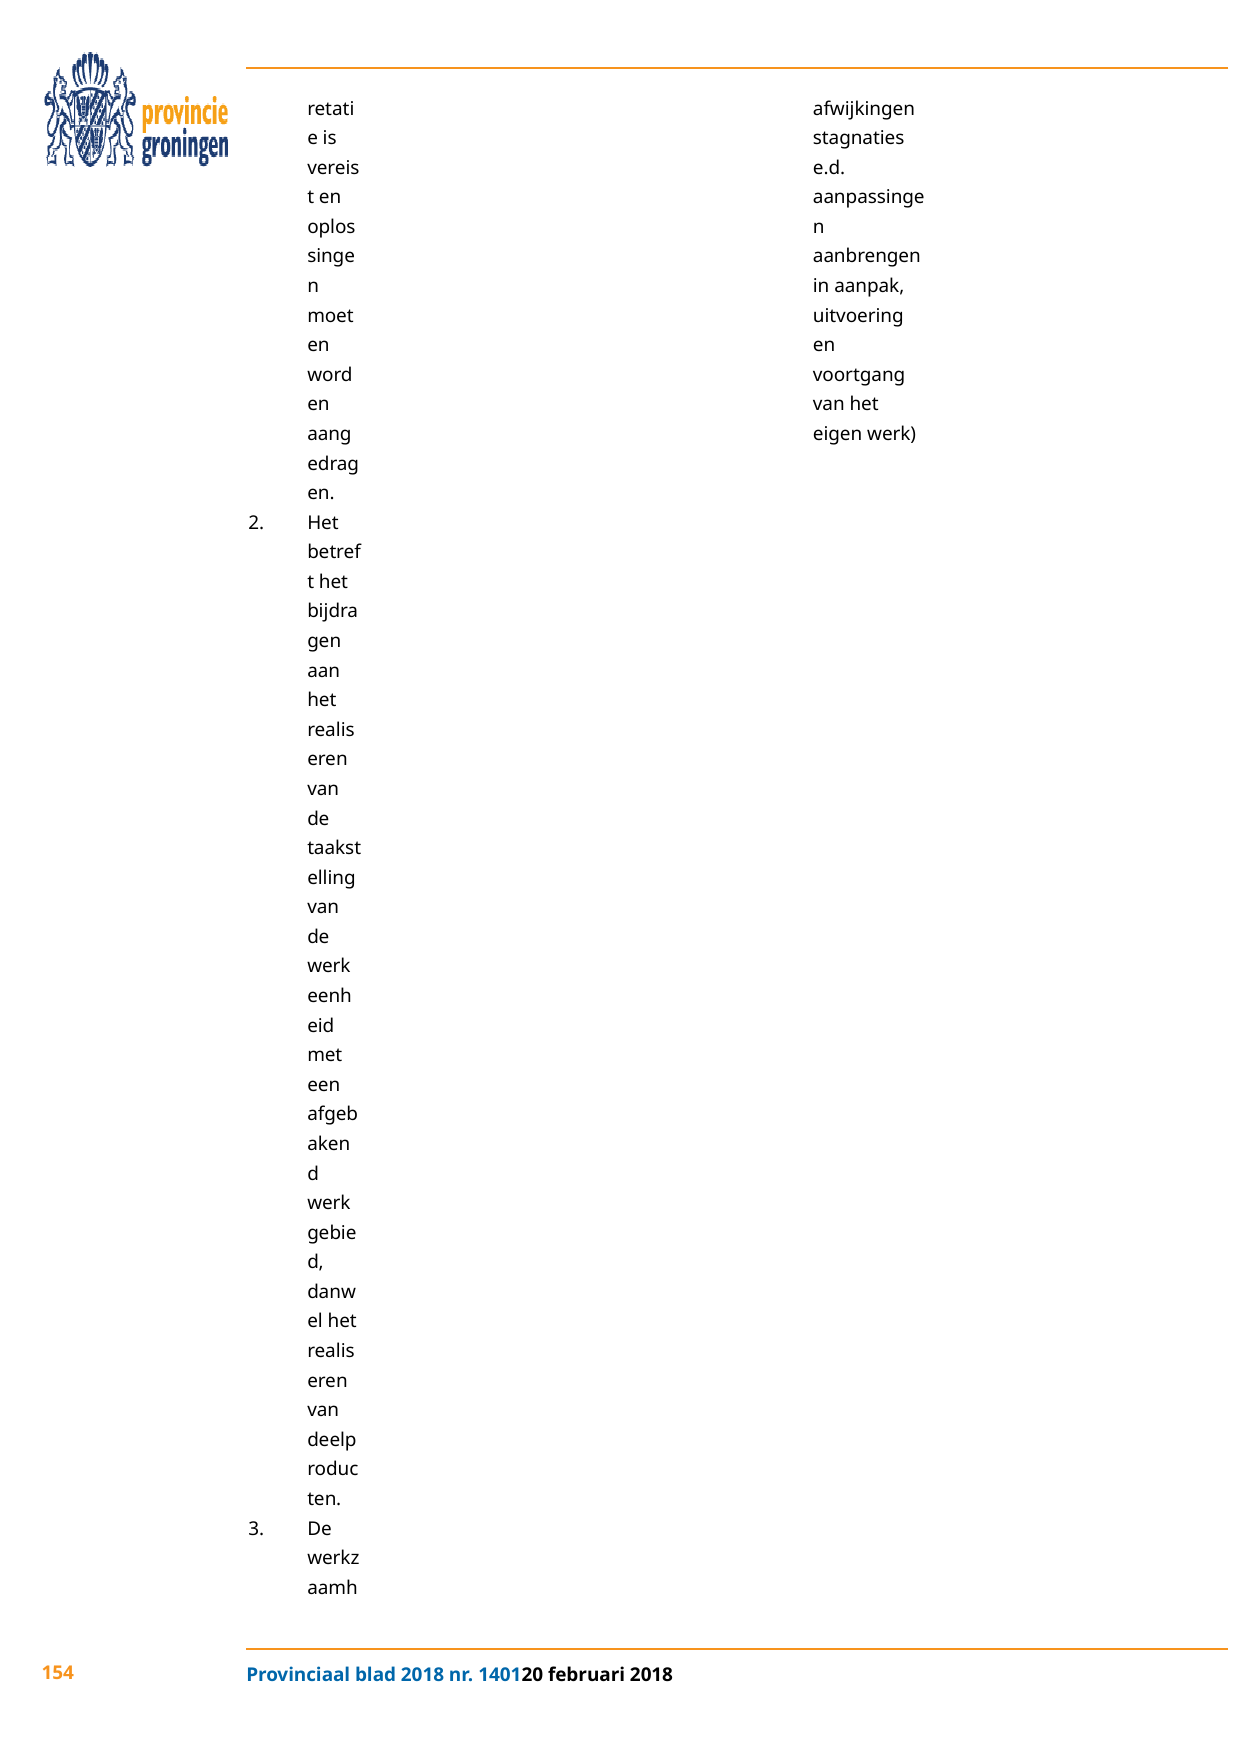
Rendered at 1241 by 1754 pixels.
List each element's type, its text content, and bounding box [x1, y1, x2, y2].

picture [41, 47, 231, 172]
table_cell [474, 95, 587, 1600]
table_cell [587, 95, 700, 1600]
table_cell afwijkingen stagnaties e.d. aanpassingen aanbrengen in aanpak, uitvoering en voortgang van het eigen werk) [813, 95, 926, 1600]
table_cell [361, 95, 474, 1600]
table_cell retatie is vereist en oplossingen moeten worden aangedragen. Het betreft het bijdragen aan het realiseren van de taakstelling van de werkeenheid met een afgebakend werkgebied, danwel het realiseren van deelproducten. De werkzaamh [248, 95, 361, 1600]
table_cell [1039, 95, 1152, 1600]
table_cell [926, 95, 1038, 1600]
table_cell [700, 95, 813, 1600]
